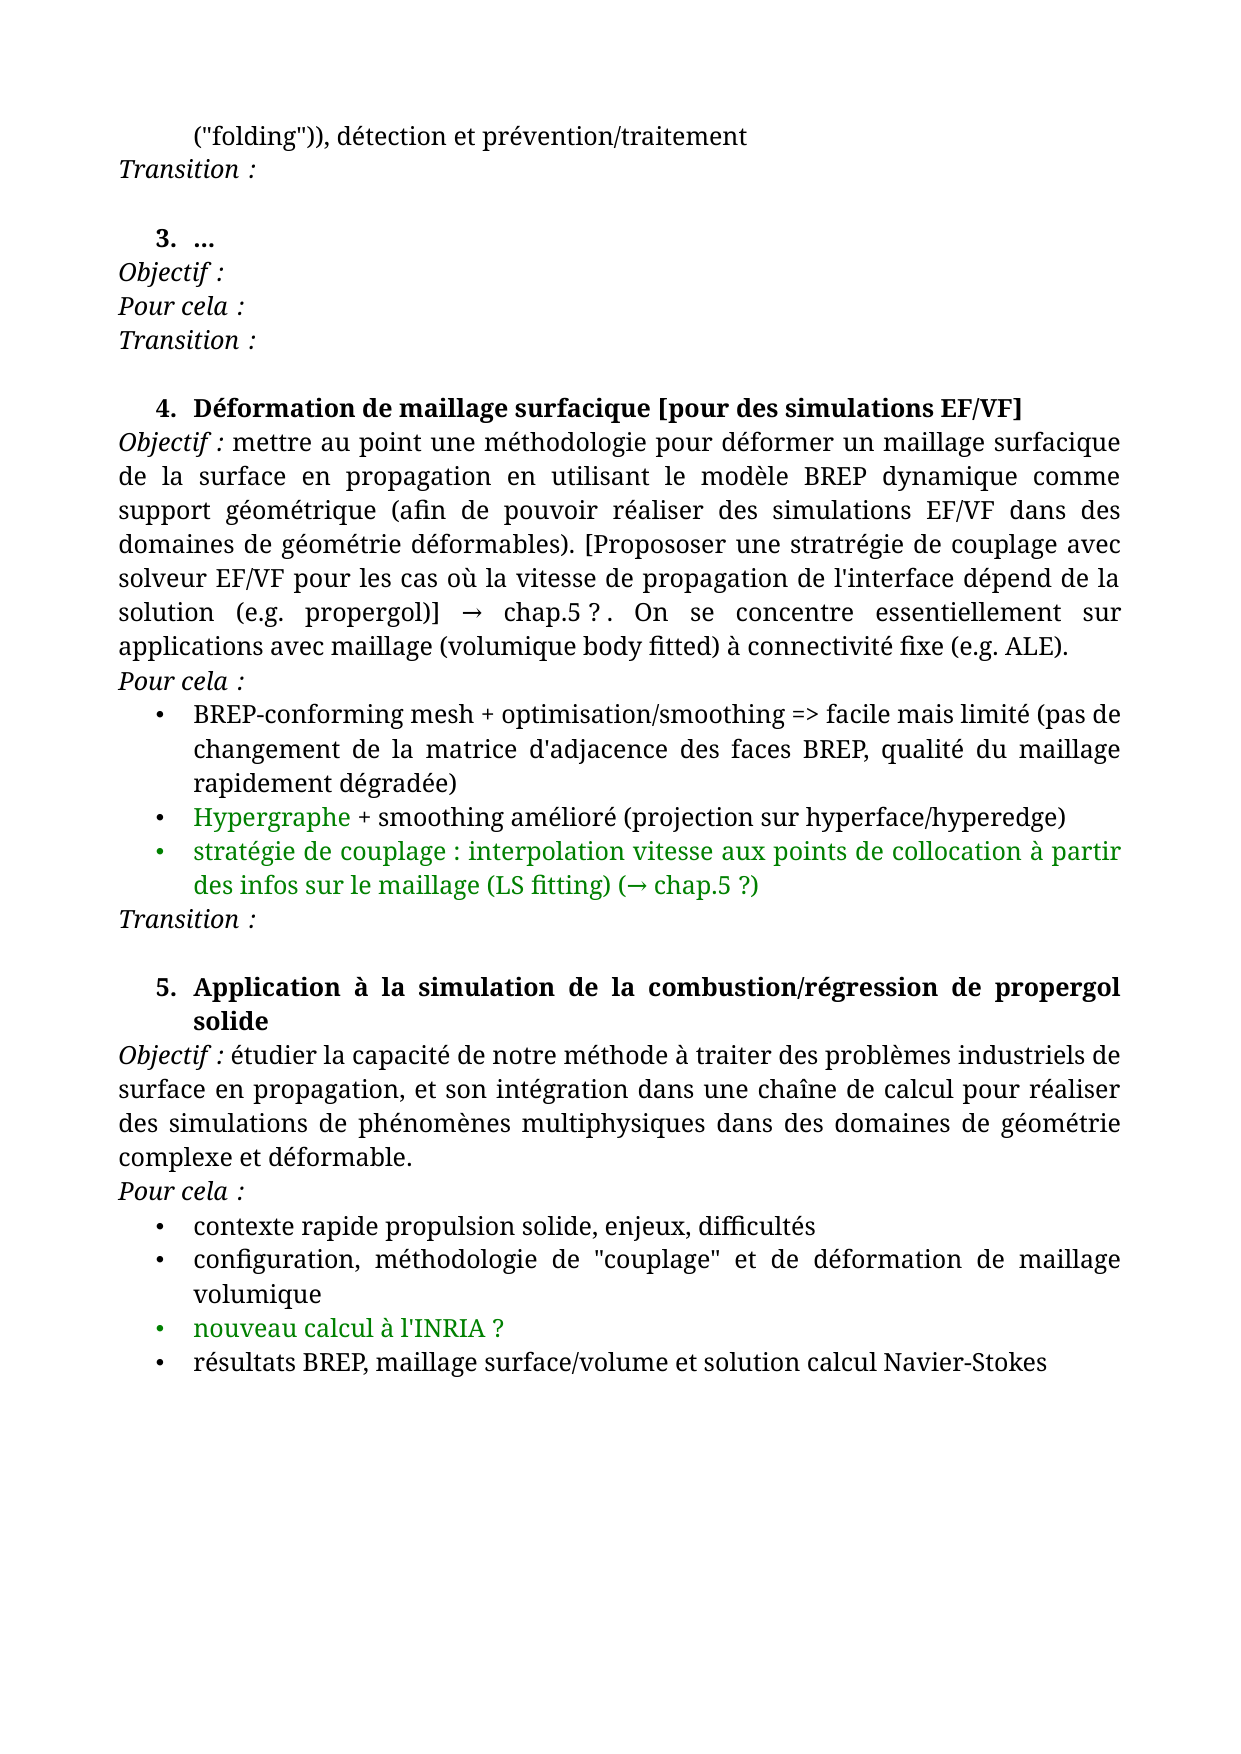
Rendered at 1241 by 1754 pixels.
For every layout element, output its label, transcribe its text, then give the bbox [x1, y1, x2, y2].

text Objectif : étudier la capacité de notre méthode à traiter des problèmes industriels de surface en propagation, et son intégration dans une chaîne de calcul pour réaliser des simulations de phénomènes multiphysiques dans des domaines de géométrie complexe et déformable. [118, 1038, 1122, 1174]
text Objectif : [118, 254, 1122, 288]
text Transition : [118, 152, 1122, 186]
list Application à la simulation de la combustion/régression de propergol solide [156, 970, 1122, 1038]
text Pour cela : [118, 288, 1122, 322]
list Déformation de maillage surfacique [pour des simulations EF/VF] [156, 391, 1122, 425]
text Transition : [118, 322, 1122, 357]
text Pour cela : [118, 1174, 1122, 1208]
text Objectif : mettre au point une méthodologie pour déformer un maillage surfacique de la surface en propagation en utilisant le modèle BREP dynamique comme support géométrique (afin de pouvoir réaliser des simulations EF/VF dans des domaines de géométrie déformables). [Propososer une stratrégie de couplage avec solveur EF/VF pour les cas où la vitesse de propagation de l'interface dépend de la solution (e.g. propergol)] → chap.5 ? . On se concentre essentiellement sur applications avec maillage (volumique body fitted) à connectivité fixe (e.g. ALE). [118, 425, 1122, 663]
text Pour cela : [118, 663, 1122, 697]
list résultats BREP, maillage surface/volume et solution calcul Navier-Stokes [156, 1344, 1122, 1378]
list stratégie de couplage : interpolation vitesse aux points de collocation à partir des infos sur le maillage (LS fitting) (→ chap.5 ?) [156, 833, 1122, 902]
list BREP-conforming mesh + optimisation/smoothing => facile mais limité (pas de changement de la matrice d'adjacence des faces BREP, qualité du maillage rapidement dégradée) [156, 697, 1122, 799]
text Transition : [118, 902, 1122, 936]
list nouveau calcul à l'INRIA ? [156, 1310, 1122, 1344]
list ... [156, 220, 1122, 254]
list Hypergraphe + smoothing amélioré (projection sur hyperface/hyperedge) [156, 799, 1122, 833]
list ("folding")), détection et prévention/traitement [156, 118, 1122, 152]
list configuration, méthodologie de "couplage" et de déformation de maillage volumique [156, 1242, 1122, 1310]
list contexte rapide propulsion solide, enjeux, difficultés [156, 1208, 1122, 1242]
